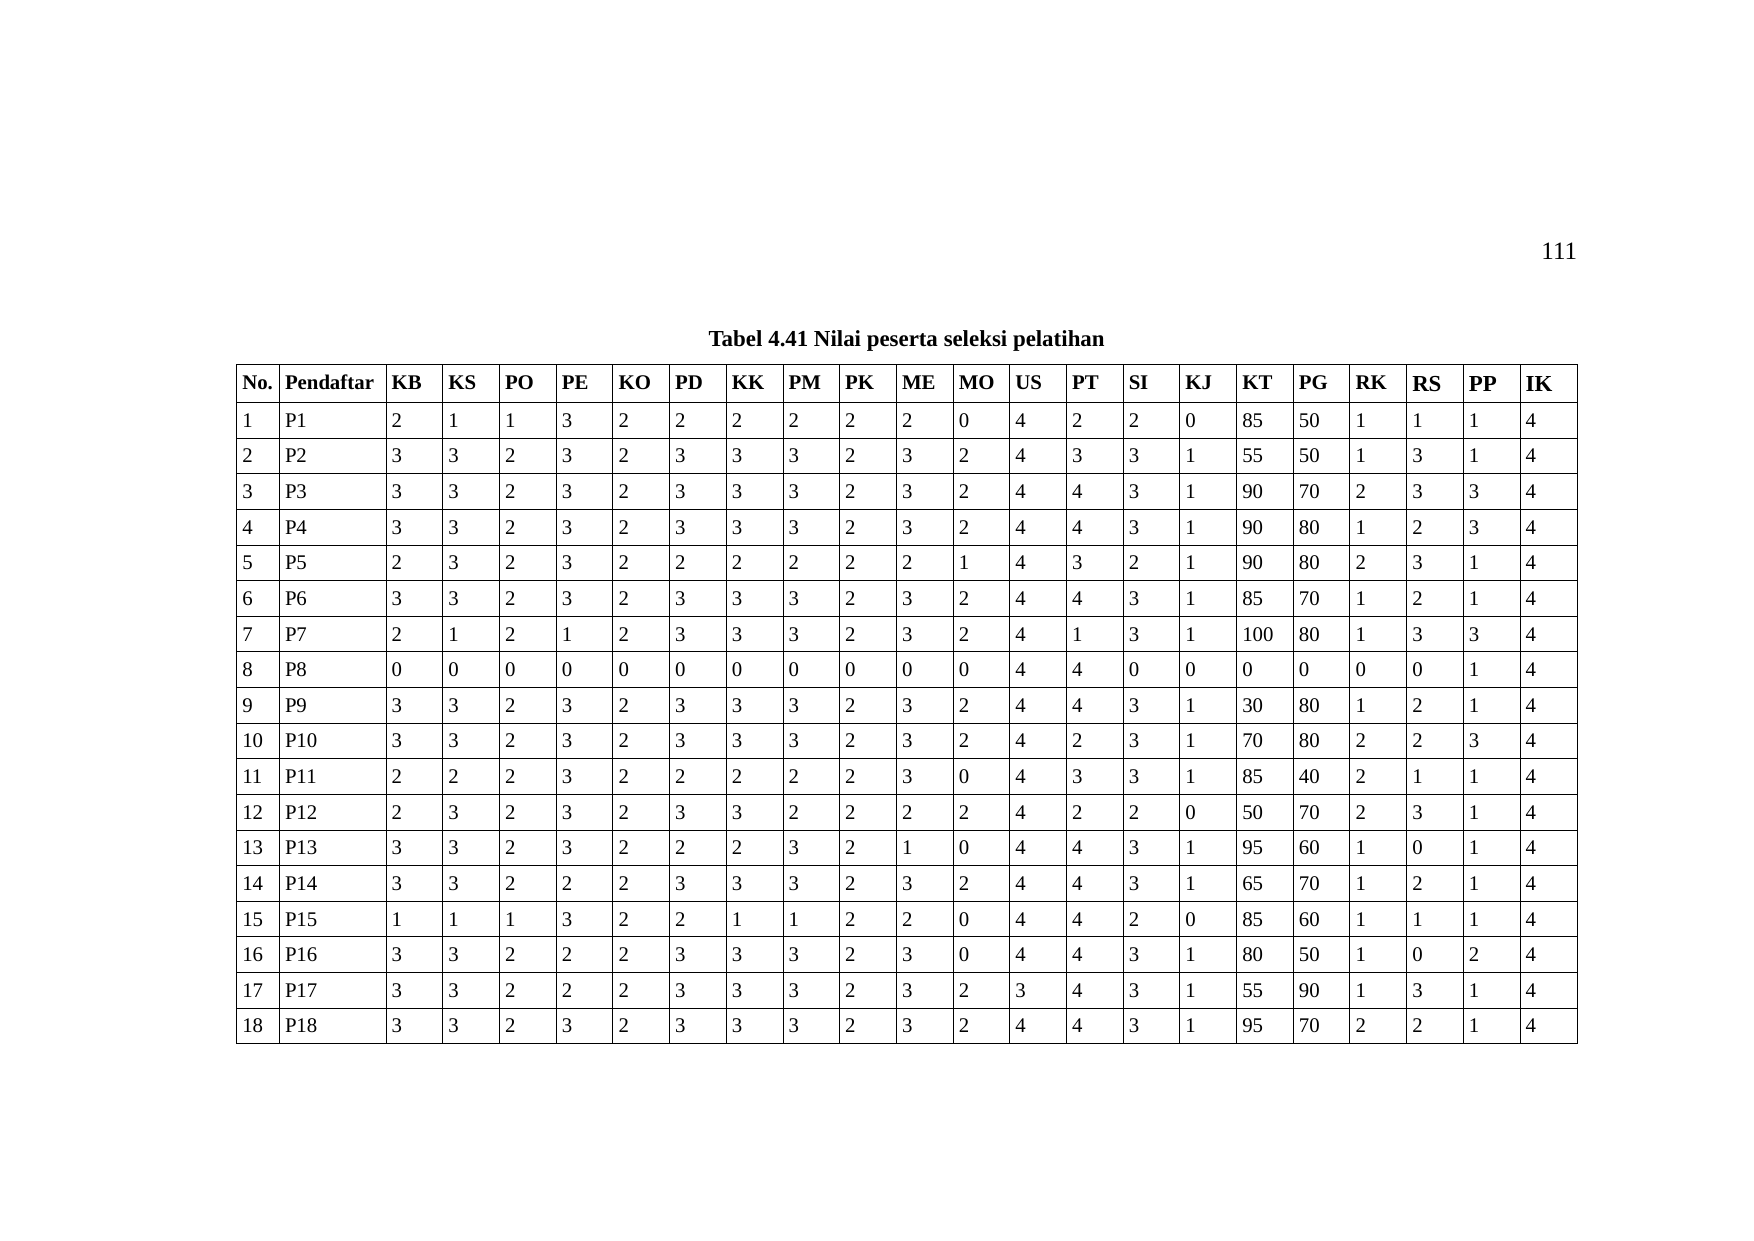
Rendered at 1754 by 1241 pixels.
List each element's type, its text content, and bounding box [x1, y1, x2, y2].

table_cell 3 [443, 510, 499, 544]
table_cell 1 [443, 403, 499, 438]
table_cell 2 [613, 1009, 669, 1043]
table_cell 3 [443, 581, 499, 616]
table_cell 2 [500, 688, 556, 723]
table_cell 1 [1464, 546, 1520, 580]
table_cell 2 [727, 759, 783, 794]
table_cell 3 [1124, 617, 1179, 651]
table_cell P2 [280, 439, 386, 473]
table_header PG [1294, 365, 1349, 402]
table_cell 1 [387, 902, 442, 936]
table_cell 2 [613, 474, 669, 509]
table_cell 3 [1010, 973, 1066, 1008]
table_cell 4 [1067, 937, 1123, 972]
table_cell 1 [1464, 688, 1520, 723]
table_cell 90 [1237, 474, 1293, 509]
table_cell 2 [387, 546, 442, 580]
table_cell 3 [897, 439, 953, 473]
table_cell 3 [557, 474, 612, 509]
table_cell 4 [1521, 688, 1577, 723]
table_cell 2 [1464, 937, 1520, 972]
table_cell 70 [1294, 474, 1349, 509]
table_cell 3 [897, 973, 953, 1008]
table_cell 4 [1010, 403, 1066, 438]
table_cell 2 [1407, 724, 1463, 758]
table_cell 3 [387, 688, 442, 723]
table_cell 13 [237, 831, 279, 865]
table_cell P16 [280, 937, 386, 972]
table_cell 2 [613, 546, 669, 580]
table_cell 1 [1180, 759, 1236, 794]
table_cell 2 [500, 617, 556, 651]
table_cell 3 [557, 403, 612, 438]
table_cell 2 [500, 510, 556, 544]
table_cell 2 [840, 617, 896, 651]
table_cell 2 [954, 439, 1009, 473]
table_cell 1 [1180, 1009, 1236, 1043]
table_cell 0 [784, 652, 839, 687]
table_cell 0 [613, 652, 669, 687]
table_cell 2 [784, 759, 839, 794]
table_cell 3 [1407, 617, 1463, 651]
table_cell 3 [387, 510, 442, 544]
table_cell 85 [1237, 759, 1293, 794]
table_header IK [1521, 365, 1577, 402]
table_cell 3 [557, 439, 612, 473]
table_cell 1 [1180, 866, 1236, 901]
table_header ME [897, 365, 953, 402]
table_cell 1 [1350, 937, 1406, 972]
table_cell 30 [1237, 688, 1293, 723]
table_header No. [237, 365, 279, 402]
table_cell 3 [387, 724, 442, 758]
table_cell 1 [1180, 546, 1236, 580]
table_cell P4 [280, 510, 386, 544]
table_cell 0 [897, 652, 953, 687]
table_cell 7 [237, 617, 279, 651]
table_cell 1 [1464, 973, 1520, 1008]
table_cell 2 [387, 759, 442, 794]
table_cell 3 [1124, 439, 1179, 473]
table_cell 2 [840, 474, 896, 509]
table_cell 1 [1180, 973, 1236, 1008]
table_cell 4 [1010, 831, 1066, 865]
table_cell 70 [1294, 866, 1349, 901]
table_cell 2 [840, 973, 896, 1008]
table_cell 4 [1010, 937, 1066, 972]
table_cell 0 [670, 652, 726, 687]
table_cell 4 [1010, 759, 1066, 794]
table_cell 2 [500, 759, 556, 794]
table_cell 3 [727, 510, 783, 544]
table_cell 12 [237, 795, 279, 829]
table_cell 2 [613, 973, 669, 1008]
table_cell 2 [613, 795, 669, 829]
table_cell 2 [387, 795, 442, 829]
table_cell 3 [443, 724, 499, 758]
table_cell 70 [1237, 724, 1293, 758]
table_cell 4 [1521, 510, 1577, 544]
table_cell 1 [1350, 510, 1406, 544]
table_cell 1 [1407, 759, 1463, 794]
table_cell 3 [1124, 937, 1179, 972]
table_cell 50 [1294, 403, 1349, 438]
table_cell 2 [387, 617, 442, 651]
table_cell 1 [1464, 902, 1520, 936]
table_cell P3 [280, 474, 386, 509]
table_cell 2 [670, 546, 726, 580]
table_header PT [1067, 365, 1123, 402]
table_cell 3 [1407, 439, 1463, 473]
table_cell 1 [237, 403, 279, 438]
table_cell 3 [557, 510, 612, 544]
table_cell 100 [1237, 617, 1293, 651]
table_cell 3 [784, 866, 839, 901]
table_cell 0 [954, 937, 1009, 972]
table_cell 0 [840, 652, 896, 687]
table_cell 0 [1124, 652, 1179, 687]
table_cell 0 [1180, 795, 1236, 829]
table_cell 4 [1521, 973, 1577, 1008]
table_cell P12 [280, 795, 386, 829]
table_cell P9 [280, 688, 386, 723]
table_cell 3 [387, 1009, 442, 1043]
table_cell 3 [784, 688, 839, 723]
table_cell 1 [1464, 759, 1520, 794]
table_cell 3 [557, 546, 612, 580]
table_cell P11 [280, 759, 386, 794]
table_cell 2 [727, 546, 783, 580]
table_cell 3 [670, 866, 726, 901]
table_cell 4 [1521, 474, 1577, 509]
table_cell 1 [1180, 617, 1236, 651]
table_cell 3 [1407, 795, 1463, 829]
table_cell 60 [1294, 831, 1349, 865]
table_cell 4 [1067, 688, 1123, 723]
table_cell 1 [1464, 866, 1520, 901]
table_cell 2 [670, 831, 726, 865]
table_cell 0 [443, 652, 499, 687]
table_cell 0 [954, 652, 1009, 687]
table_cell 3 [1407, 474, 1463, 509]
table_cell 2 [500, 973, 556, 1008]
table_cell P18 [280, 1009, 386, 1043]
table_cell 2 [954, 617, 1009, 651]
table_cell 3 [670, 439, 726, 473]
table_cell 3 [387, 581, 442, 616]
table_cell 0 [727, 652, 783, 687]
table_cell 1 [443, 902, 499, 936]
table_cell 2 [1407, 1009, 1463, 1043]
table_cell 3 [557, 795, 612, 829]
table_cell 2 [954, 581, 1009, 616]
table_cell 80 [1294, 688, 1349, 723]
table_cell 2 [897, 902, 953, 936]
table_cell 3 [557, 902, 612, 936]
table_cell 0 [1237, 652, 1293, 687]
table_cell 2 [613, 403, 669, 438]
table_header PO [500, 365, 556, 402]
table_cell 1 [1350, 902, 1406, 936]
table_cell 3 [387, 973, 442, 1008]
table_cell 2 [954, 973, 1009, 1008]
table_cell 4 [1010, 902, 1066, 936]
table_cell 3 [1464, 724, 1520, 758]
table_cell 3 [1124, 973, 1179, 1008]
table_cell 0 [1407, 831, 1463, 865]
table_cell 1 [1464, 1009, 1520, 1043]
table_cell 2 [613, 866, 669, 901]
table_cell 3 [670, 1009, 726, 1043]
table_header KS [443, 365, 499, 402]
table_cell 4 [1010, 1009, 1066, 1043]
table_cell 3 [897, 510, 953, 544]
table_cell 2 [500, 866, 556, 901]
table_cell 0 [1350, 652, 1406, 687]
table_cell 0 [954, 902, 1009, 936]
table_cell 4 [1067, 866, 1123, 901]
table_cell 3 [727, 937, 783, 972]
table_cell 2 [613, 688, 669, 723]
table_cell 2 [613, 510, 669, 544]
table_cell 3 [897, 581, 953, 616]
table_header PM [784, 365, 839, 402]
table_cell 2 [500, 474, 556, 509]
table_cell 4 [1010, 866, 1066, 901]
table_cell 4 [1010, 617, 1066, 651]
table_cell 2 [500, 439, 556, 473]
table_cell 3 [1124, 474, 1179, 509]
table_cell 5 [237, 546, 279, 580]
table_cell P5 [280, 546, 386, 580]
table_cell 2 [727, 831, 783, 865]
table_cell 3 [557, 759, 612, 794]
table_cell 3 [1067, 546, 1123, 580]
table_cell 3 [237, 474, 279, 509]
table_header Pendaftar [280, 365, 386, 402]
table_cell 2 [670, 759, 726, 794]
table_cell 2 [500, 831, 556, 865]
table_cell 1 [443, 617, 499, 651]
table_header KB [387, 365, 442, 402]
table_cell 2 [613, 831, 669, 865]
table_cell 16 [237, 937, 279, 972]
table_cell 2 [840, 1009, 896, 1043]
table_cell 2 [840, 795, 896, 829]
table_cell P10 [280, 724, 386, 758]
table_cell 60 [1294, 902, 1349, 936]
table_cell 3 [1124, 1009, 1179, 1043]
table_header RS [1407, 365, 1463, 402]
table_cell 2 [500, 724, 556, 758]
table_cell 3 [784, 439, 839, 473]
table_cell 3 [443, 795, 499, 829]
table_cell 3 [784, 581, 839, 616]
table_cell 3 [557, 831, 612, 865]
table_cell P1 [280, 403, 386, 438]
table_cell 2 [954, 474, 1009, 509]
table_cell 2 [897, 403, 953, 438]
table_cell 2 [954, 866, 1009, 901]
table_cell 1 [1464, 652, 1520, 687]
table_cell 1 [1350, 688, 1406, 723]
table_cell 1 [727, 902, 783, 936]
table_cell 3 [443, 474, 499, 509]
table_cell 4 [1067, 1009, 1123, 1043]
table_cell 1 [1464, 831, 1520, 865]
table_cell 2 [954, 688, 1009, 723]
table_cell 3 [1124, 688, 1179, 723]
table_cell 1 [1464, 439, 1520, 473]
table_cell 2 [1067, 724, 1123, 758]
table_cell 55 [1237, 973, 1293, 1008]
table_cell 2 [1124, 902, 1179, 936]
table_cell 3 [897, 688, 953, 723]
table_cell 70 [1294, 1009, 1349, 1043]
table_cell 1 [1464, 581, 1520, 616]
table_cell 4 [1521, 724, 1577, 758]
table_cell 1 [1407, 403, 1463, 438]
table_cell P13 [280, 831, 386, 865]
table_cell 3 [387, 474, 442, 509]
table_cell 2 [840, 902, 896, 936]
table_cell 3 [784, 831, 839, 865]
table_cell 4 [1067, 474, 1123, 509]
table_cell 1 [1407, 902, 1463, 936]
table_cell 4 [1010, 546, 1066, 580]
table_cell 4 [1521, 617, 1577, 651]
table_cell 85 [1237, 902, 1293, 936]
table_cell 3 [784, 1009, 839, 1043]
table_cell 0 [1180, 403, 1236, 438]
table_cell 2 [613, 759, 669, 794]
table_cell 4 [1521, 581, 1577, 616]
table_header KK [727, 365, 783, 402]
table_cell 1 [500, 902, 556, 936]
table_cell 2 [613, 617, 669, 651]
table_header PK [840, 365, 896, 402]
table_cell 0 [954, 759, 1009, 794]
table_cell 0 [1294, 652, 1349, 687]
table_cell 3 [443, 866, 499, 901]
table_cell 2 [1067, 403, 1123, 438]
table_cell 1 [1350, 866, 1406, 901]
table_cell 1 [1350, 831, 1406, 865]
table_cell 2 [500, 1009, 556, 1043]
table_cell 3 [557, 1009, 612, 1043]
table_cell 2 [1407, 688, 1463, 723]
table_cell 1 [1180, 724, 1236, 758]
table_header KT [1237, 365, 1293, 402]
table_cell 1 [897, 831, 953, 865]
table_cell 1 [1350, 439, 1406, 473]
table_cell 2 [840, 510, 896, 544]
table_cell 10 [237, 724, 279, 758]
table_cell 3 [1124, 510, 1179, 544]
table_cell 17 [237, 973, 279, 1008]
table_header PD [670, 365, 726, 402]
table_cell 2 [1350, 724, 1406, 758]
table_cell 1 [500, 403, 556, 438]
table_cell P6 [280, 581, 386, 616]
table_cell 1 [1180, 510, 1236, 544]
table_cell 4 [1521, 439, 1577, 473]
table_cell 3 [670, 617, 726, 651]
table_cell 3 [784, 973, 839, 1008]
table_cell 3 [1124, 866, 1179, 901]
table_cell 3 [1124, 724, 1179, 758]
table_cell 1 [1180, 831, 1236, 865]
table_cell 85 [1237, 581, 1293, 616]
table_cell 85 [1237, 403, 1293, 438]
table_cell 3 [897, 759, 953, 794]
table_cell 2 [387, 403, 442, 438]
table_cell 2 [1350, 795, 1406, 829]
table_cell 2 [1407, 581, 1463, 616]
table_cell 2 [1124, 546, 1179, 580]
table_cell 4 [1067, 510, 1123, 544]
table_cell 4 [1010, 724, 1066, 758]
table_cell 3 [1067, 439, 1123, 473]
table_cell 2 [500, 937, 556, 972]
table_cell 2 [1350, 759, 1406, 794]
table_cell 1 [1180, 937, 1236, 972]
table_cell 4 [1521, 831, 1577, 865]
table_cell 3 [897, 937, 953, 972]
table_cell 1 [1350, 581, 1406, 616]
table_cell 50 [1294, 937, 1349, 972]
table_cell 2 [840, 403, 896, 438]
table_cell 1 [1464, 403, 1520, 438]
table_cell 3 [897, 474, 953, 509]
table_cell 2 [500, 546, 556, 580]
table_cell 3 [784, 617, 839, 651]
table_cell 3 [387, 937, 442, 972]
table_cell 3 [727, 866, 783, 901]
table_cell 3 [727, 795, 783, 829]
table_header RK [1350, 365, 1406, 402]
table_cell 3 [443, 546, 499, 580]
table_cell 3 [1407, 546, 1463, 580]
table_cell 2 [613, 902, 669, 936]
table_cell 4 [1521, 902, 1577, 936]
table_cell 4 [1010, 581, 1066, 616]
table_cell 0 [954, 831, 1009, 865]
table_cell 2 [840, 937, 896, 972]
table_cell 9 [237, 688, 279, 723]
table_cell 50 [1294, 439, 1349, 473]
table_header KO [613, 365, 669, 402]
table_cell 1 [557, 617, 612, 651]
table_cell 2 [784, 403, 839, 438]
table_header PE [557, 365, 612, 402]
table_cell 2 [557, 937, 612, 972]
table_cell 0 [500, 652, 556, 687]
table_cell 0 [1407, 652, 1463, 687]
table_cell 3 [784, 937, 839, 972]
table_cell P15 [280, 902, 386, 936]
table_cell 2 [840, 831, 896, 865]
table_cell 2 [840, 759, 896, 794]
table_cell 4 [1521, 1009, 1577, 1043]
table_cell 1 [784, 902, 839, 936]
table_cell 2 [1350, 1009, 1406, 1043]
table_cell 2 [557, 866, 612, 901]
table_cell P8 [280, 652, 386, 687]
table_cell 3 [1124, 581, 1179, 616]
table_cell 15 [237, 902, 279, 936]
table_cell 3 [443, 831, 499, 865]
table_cell 2 [954, 724, 1009, 758]
table_cell 40 [1294, 759, 1349, 794]
table_cell 2 [613, 937, 669, 972]
table_cell 4 [237, 510, 279, 544]
table_cell 3 [387, 866, 442, 901]
table_cell 4 [1010, 510, 1066, 544]
table_cell 3 [897, 1009, 953, 1043]
table_cell 2 [1067, 795, 1123, 829]
table_cell 4 [1010, 474, 1066, 509]
table_cell 3 [1464, 474, 1520, 509]
table_cell 2 [784, 546, 839, 580]
table_cell 55 [1237, 439, 1293, 473]
table_cell 3 [897, 617, 953, 651]
table_header PP [1464, 365, 1520, 402]
table_cell 2 [443, 759, 499, 794]
table_cell 1 [1180, 474, 1236, 509]
table_cell 4 [1521, 546, 1577, 580]
table_cell 0 [1180, 652, 1236, 687]
table_cell 3 [670, 937, 726, 972]
table_cell 4 [1010, 795, 1066, 829]
table_cell 2 [1350, 474, 1406, 509]
table_cell 2 [1124, 403, 1179, 438]
table_cell 2 [557, 973, 612, 1008]
table_cell 4 [1521, 403, 1577, 438]
table_cell 2 [897, 546, 953, 580]
table_cell 3 [897, 724, 953, 758]
table_cell 0 [954, 403, 1009, 438]
table_cell 3 [727, 581, 783, 616]
table_cell 2 [727, 403, 783, 438]
table_cell 3 [784, 474, 839, 509]
table_cell 2 [840, 439, 896, 473]
table_cell 0 [1180, 902, 1236, 936]
table_cell 3 [1067, 759, 1123, 794]
table_cell 1 [1180, 581, 1236, 616]
table_cell 1 [1180, 688, 1236, 723]
table_cell 3 [897, 866, 953, 901]
table_cell 8 [237, 652, 279, 687]
table_cell 6 [237, 581, 279, 616]
table_cell 3 [670, 688, 726, 723]
table_cell 4 [1010, 652, 1066, 687]
table_cell 2 [954, 510, 1009, 544]
table_cell 95 [1237, 831, 1293, 865]
table_cell 3 [1464, 617, 1520, 651]
table_cell 3 [1124, 831, 1179, 865]
table_cell 2 [1407, 866, 1463, 901]
table_cell 80 [1237, 937, 1293, 972]
table_cell 3 [727, 1009, 783, 1043]
table_header US [1010, 365, 1066, 402]
table_cell 3 [670, 474, 726, 509]
table_cell 80 [1294, 617, 1349, 651]
table_cell 3 [727, 474, 783, 509]
table_cell 4 [1521, 652, 1577, 687]
table_cell 3 [443, 688, 499, 723]
table_cell 2 [237, 439, 279, 473]
table_cell 2 [613, 439, 669, 473]
table_cell 2 [784, 795, 839, 829]
table_cell 0 [387, 652, 442, 687]
table_cell 3 [670, 510, 726, 544]
table_cell 3 [670, 973, 726, 1008]
table_cell 4 [1067, 831, 1123, 865]
table_cell 1 [1350, 617, 1406, 651]
table_cell 3 [443, 1009, 499, 1043]
table_cell 3 [1464, 510, 1520, 544]
table_cell 4 [1521, 759, 1577, 794]
table_cell 2 [954, 795, 1009, 829]
table_cell 3 [443, 937, 499, 972]
table_cell 70 [1294, 795, 1349, 829]
table_cell 3 [784, 724, 839, 758]
table_cell 80 [1294, 546, 1349, 580]
table_cell 4 [1067, 973, 1123, 1008]
table_cell P17 [280, 973, 386, 1008]
table_cell 4 [1521, 866, 1577, 901]
table_cell 3 [727, 973, 783, 1008]
table_cell 1 [1350, 973, 1406, 1008]
table_cell 1 [1180, 439, 1236, 473]
table_cell 50 [1237, 795, 1293, 829]
table_cell 90 [1237, 510, 1293, 544]
table_cell 3 [784, 510, 839, 544]
table_cell 2 [500, 581, 556, 616]
table_cell 2 [613, 581, 669, 616]
table_cell 3 [557, 581, 612, 616]
table_cell 2 [954, 1009, 1009, 1043]
table_cell 2 [840, 688, 896, 723]
table_cell 4 [1067, 652, 1123, 687]
text Tabel 4.41 Nilai peserta seleksi pelatihan [236, 325, 1577, 352]
table_cell 70 [1294, 581, 1349, 616]
table_cell 3 [387, 439, 442, 473]
table_cell 90 [1294, 973, 1349, 1008]
table_cell 2 [1350, 546, 1406, 580]
table_cell 3 [727, 439, 783, 473]
table_header SI [1124, 365, 1179, 402]
table_cell 1 [1464, 795, 1520, 829]
table_cell 3 [670, 795, 726, 829]
table_cell 1 [1067, 617, 1123, 651]
table_cell 3 [557, 724, 612, 758]
table_cell 80 [1294, 724, 1349, 758]
table_cell 3 [1407, 973, 1463, 1008]
table_cell 18 [237, 1009, 279, 1043]
table_cell 3 [670, 581, 726, 616]
table_cell 2 [613, 724, 669, 758]
table_cell 90 [1237, 546, 1293, 580]
table_cell 2 [840, 546, 896, 580]
table_header MO [954, 365, 1009, 402]
table_cell 2 [670, 902, 726, 936]
table_cell 4 [1067, 902, 1123, 936]
table_cell 11 [237, 759, 279, 794]
table_cell 4 [1010, 439, 1066, 473]
table_cell 2 [840, 581, 896, 616]
table_cell 0 [1407, 937, 1463, 972]
table_cell 2 [670, 403, 726, 438]
table_cell 4 [1521, 937, 1577, 972]
table_cell 4 [1010, 688, 1066, 723]
table_cell 2 [840, 724, 896, 758]
table_cell 3 [727, 688, 783, 723]
table_cell 2 [1407, 510, 1463, 544]
table_cell 3 [670, 724, 726, 758]
table_cell 2 [500, 795, 556, 829]
table_cell P14 [280, 866, 386, 901]
table_cell 0 [557, 652, 612, 687]
table_cell P7 [280, 617, 386, 651]
table_cell 4 [1521, 795, 1577, 829]
table_cell 95 [1237, 1009, 1293, 1043]
table_cell 1 [954, 546, 1009, 580]
table_cell 1 [1350, 403, 1406, 438]
table_cell 3 [443, 973, 499, 1008]
table_cell 3 [727, 617, 783, 651]
table_cell 80 [1294, 510, 1349, 544]
table_header KJ [1180, 365, 1236, 402]
table_cell 3 [387, 831, 442, 865]
table_cell 65 [1237, 866, 1293, 901]
table_cell 2 [1124, 795, 1179, 829]
table_cell 3 [1124, 759, 1179, 794]
table_cell 3 [727, 724, 783, 758]
table_cell 3 [443, 439, 499, 473]
table_cell 4 [1067, 581, 1123, 616]
table_cell 2 [840, 866, 896, 901]
table_cell 3 [557, 688, 612, 723]
table_cell 2 [897, 795, 953, 829]
table_cell 14 [237, 866, 279, 901]
